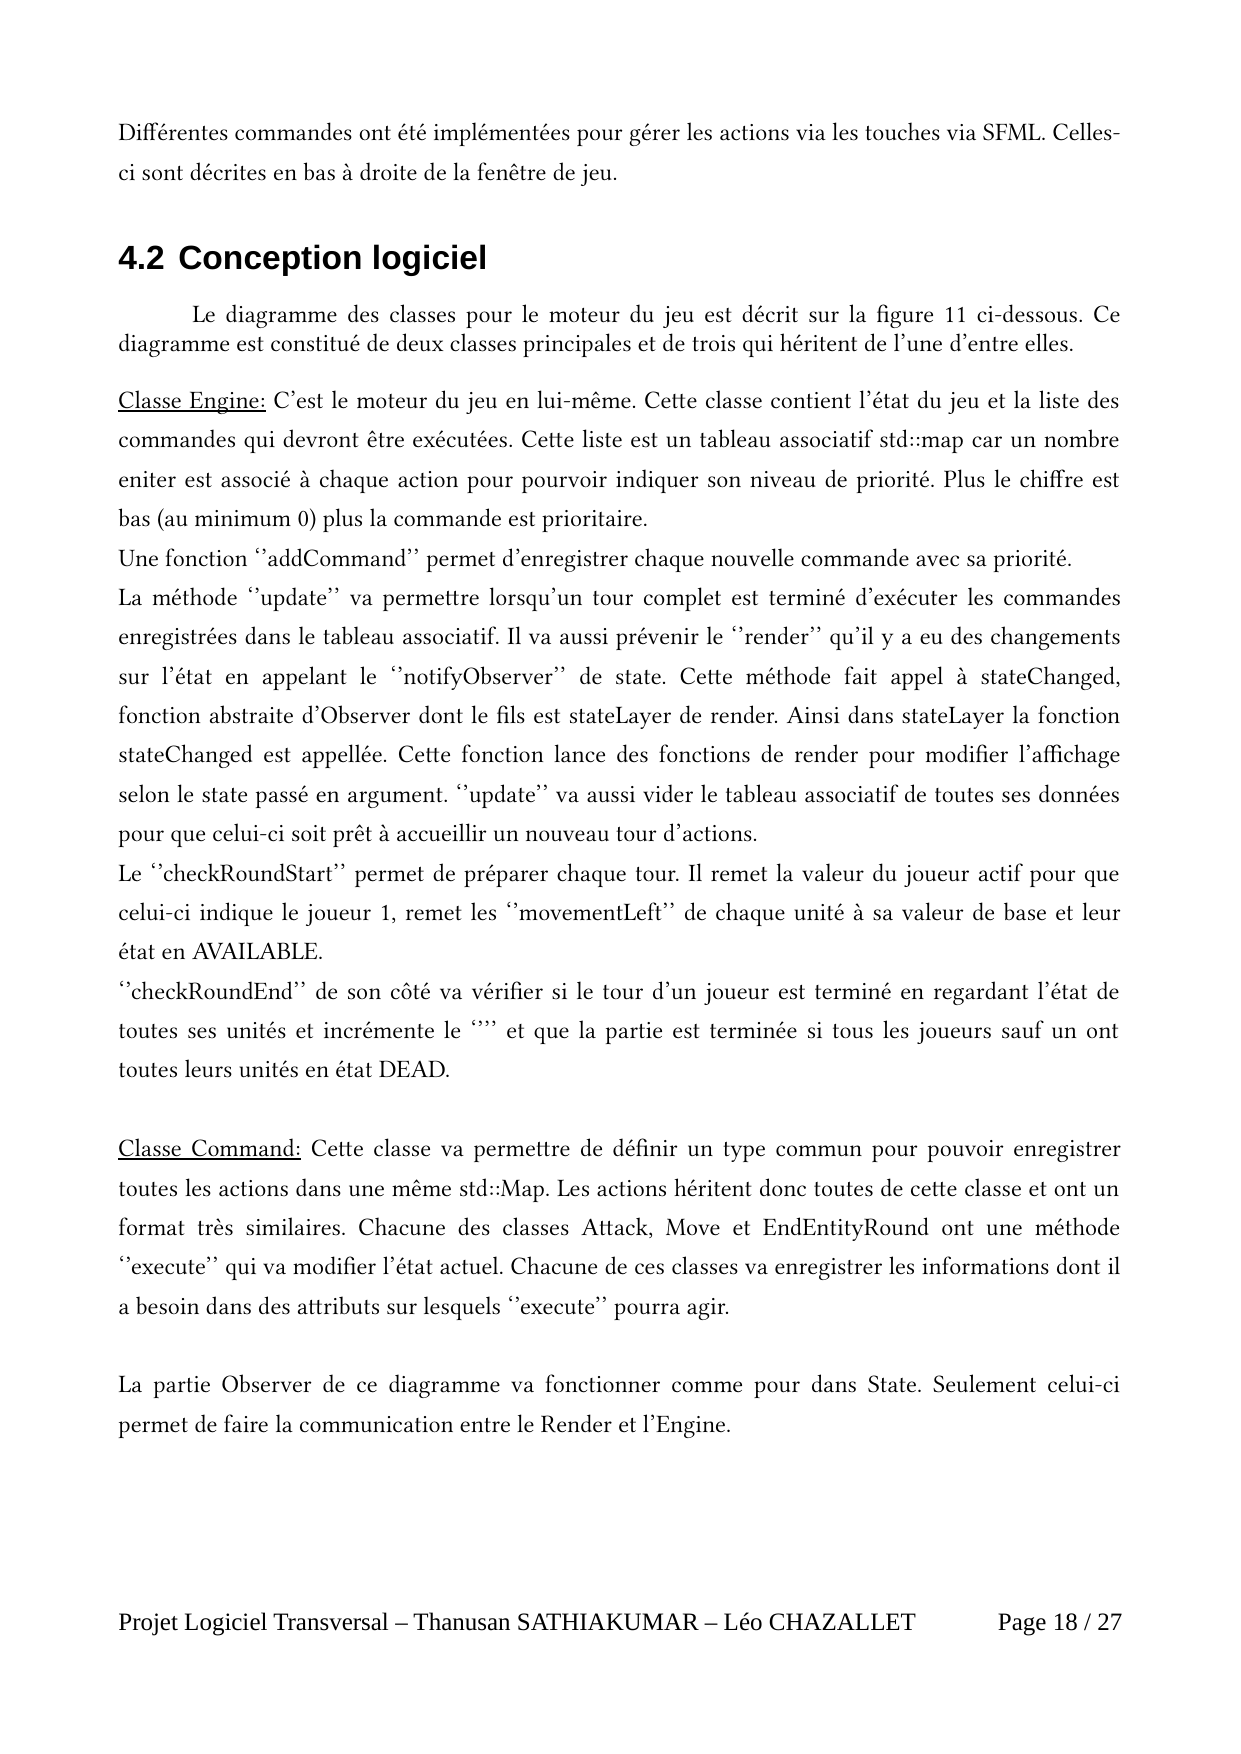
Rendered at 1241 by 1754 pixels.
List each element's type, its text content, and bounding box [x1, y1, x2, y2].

text Le diagramme des classes pour le moteur du jeu est décrit sur la figure 11 ci-dessous. Ce diagramme est constitué de deux classes principales et de trois qui héritent de l’une d’entre elles. [118, 301, 1122, 358]
text ‘’checkRoundEnd’’ de son côté va vérifier si le tour d’un joueur est terminé en regardant l’état de toutes ses unités et incrémente le ‘’’’ et que la partie est terminée si tous les joueurs sauf un ont toutes leurs unités en état DEAD. [118, 977, 1122, 1084]
text Classe Engine: C’est le moteur du jeu en lui-même. Cette classe contient l’état du jeu et la liste des commandes qui devront être exécutées. Cette liste est un tableau associatif std::map car un nombre eniter est associé à chaque action pour pourvoir indiquer son niveau de priorité. Plus le chiffre est bas (au minimum 0) plus la commande est prioritaire. [118, 386, 1122, 533]
text Classe Command: Cette classe va permettre de définir un type commun pour pouvoir enregistrer toutes les actions dans une même std::Map. Les actions héritent donc toutes de cette classe et ont un format très similaires. Chacune des classes Attack, Move et EndEntityRound ont une méthode ‘’execute’’ qui va modifier l’état actuel. Chacune de ces classes va enregistrer les informations dont il a besoin dans des attributs sur lesquels ‘’execute’’ pourra agir. [118, 1134, 1122, 1320]
subtitle Conception logiciel [118, 238, 1122, 277]
text Différentes commandes ont été implémentées pour gérer les actions via les touches via SFML. Celles-ci sont décrites en bas à droite de la fenêtre de jeu. [118, 118, 1122, 186]
text La partie Observer de ce diagramme va fonctionner comme pour dans State. Seulement celui-ci permet de faire la communication entre le Render et l’Engine. [118, 1371, 1122, 1438]
text La méthode ‘’update’’ va permettre lorsqu’un tour complet est terminé d’exécuter les commandes enregistrées dans le tableau associatif. Il va aussi prévenir le ‘’render’’ qu’il y a eu des changements sur l’état en appelant le ‘’notifyObserver’’ de state. Cette méthode fait appel à stateChanged, fonction abstraite d’Observer dont le fils est stateLayer de render. Ainsi dans stateLayer la fonction stateChanged est appellée. Cette fonction lance des fonctions de render pour modifier l’affichage selon le state passé en argument. ‘’update’’ va aussi vider le tableau associatif de toutes ses données pour que celui-ci soit prêt à accueillir un nouveau tour d’actions. [118, 583, 1122, 848]
text Le ‘’checkRoundStart’’ permet de préparer chaque tour. Il remet la valeur du joueur actif pour que celui-ci indique le joueur 1, remet les ‘’movementLeft’’ de chaque unité à sa valeur de base et leur état en AVAILABLE. [118, 859, 1122, 966]
text Une fonction ‘’addCommand’’ permet d’enregistrer chaque nouvelle commande avec sa priorité. [118, 544, 1122, 572]
